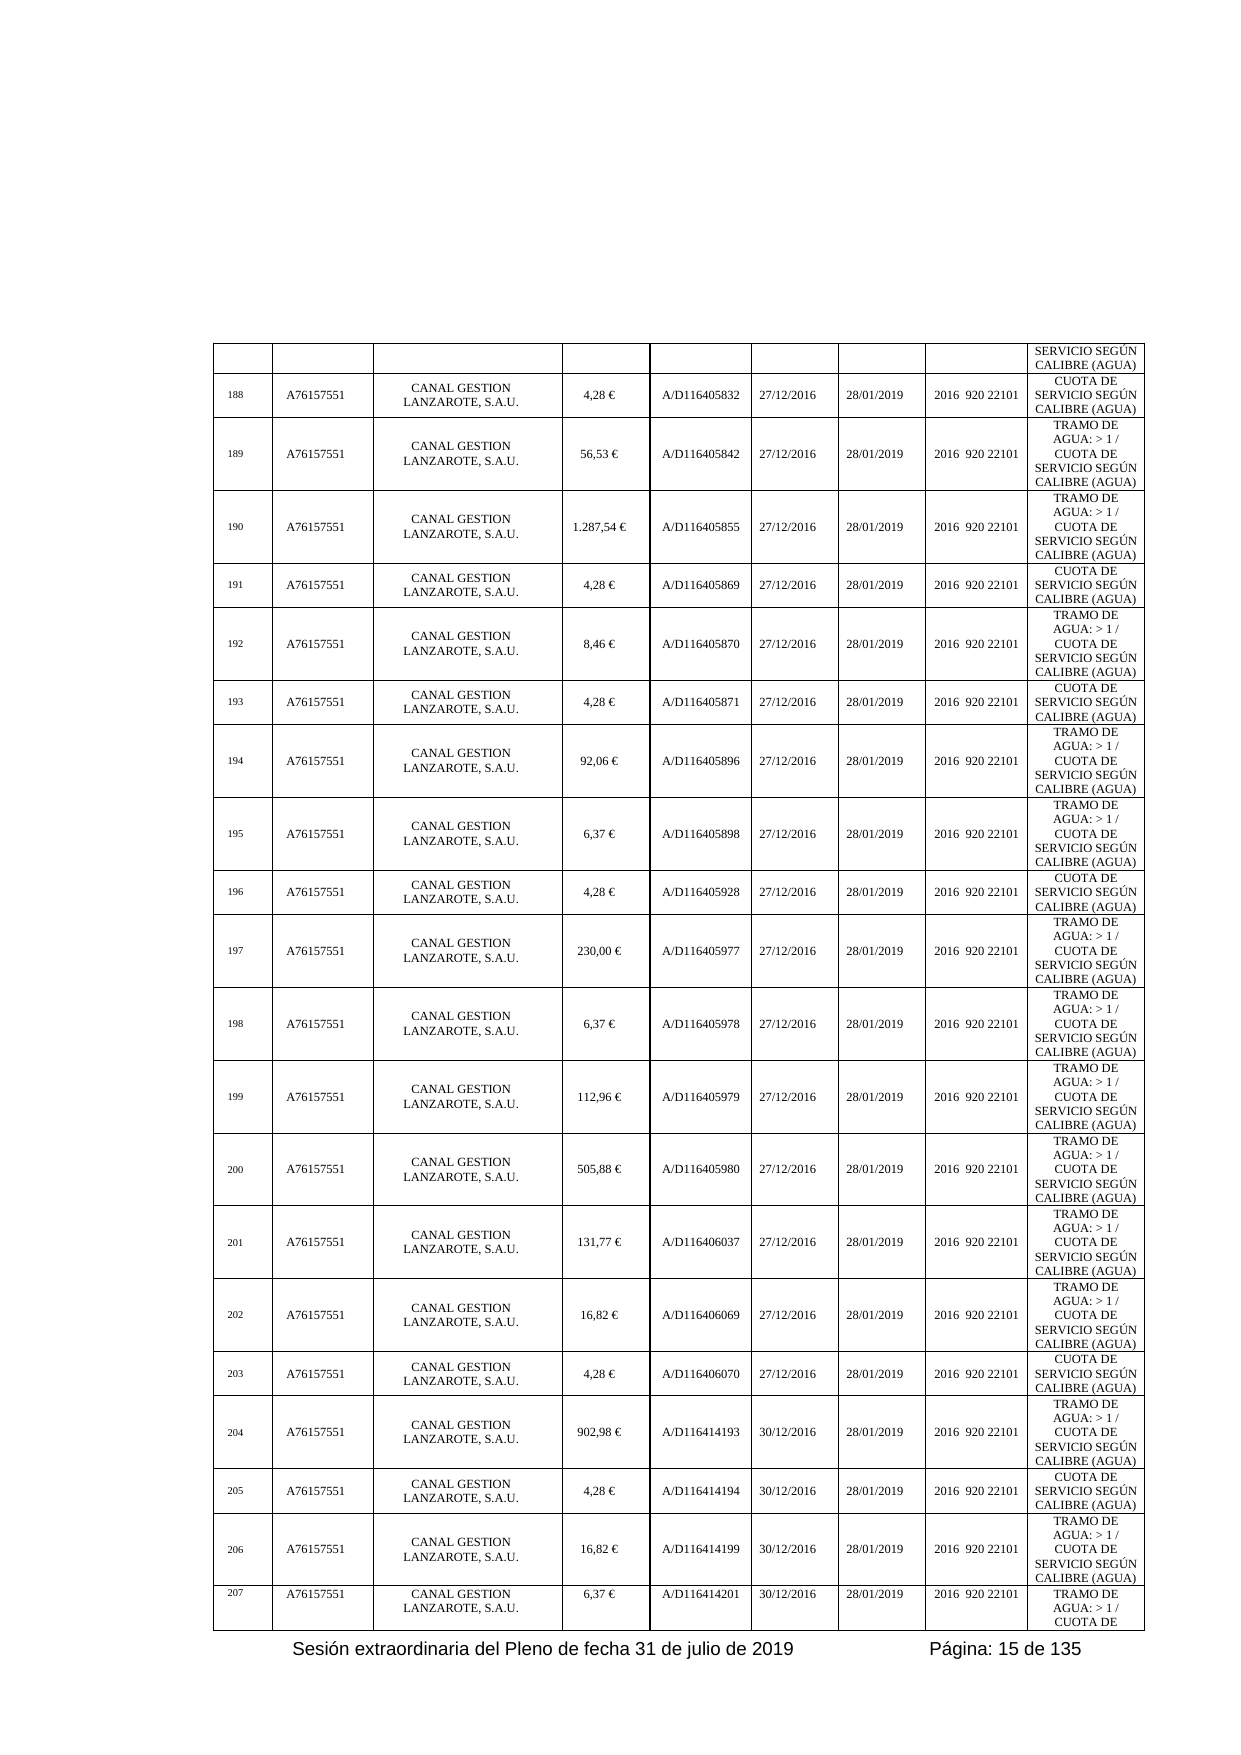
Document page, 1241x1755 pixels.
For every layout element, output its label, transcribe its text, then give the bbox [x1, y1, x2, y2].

table_cell CUOTA DE SERVICIO SEGÚN CALIBRE (AGUA) [1028, 871, 1144, 914]
table_cell 27/12/2016 [752, 1061, 838, 1132]
table_cell A/D116405979 [651, 1061, 751, 1132]
table_cell 2016 920 22101 [926, 1279, 1027, 1351]
table_cell CANAL GESTION LANZAROTE, S.A.U. [374, 988, 562, 1059]
table_cell 505,88 € [563, 1134, 649, 1205]
table_cell CANAL GESTION LANZAROTE, S.A.U. [374, 725, 562, 797]
table_cell 2016 920 22101 [926, 871, 1027, 914]
table_cell A/D116405928 [651, 871, 751, 914]
table_cell 2016 920 22101 [926, 725, 1027, 797]
table_cell CANAL GESTION LANZAROTE, S.A.U. [374, 871, 562, 914]
table_cell A76157551 [273, 988, 373, 1059]
table_cell TRAMO DE AGUA: > 1 / CUOTA DE SERVICIO SEGÚN CALIBRE (AGUA) [1028, 1396, 1144, 1468]
table_cell CANAL GESTION LANZAROTE, S.A.U. [374, 1061, 562, 1132]
table_cell 27/12/2016 [752, 1352, 838, 1395]
table_cell A76157551 [273, 681, 373, 724]
table_cell 30/12/2016 [752, 1396, 838, 1468]
table_cell 28/01/2019 [839, 988, 925, 1059]
table_cell TRAMO DE AGUA: > 1 / CUOTA DE SERVICIO SEGÚN CALIBRE (AGUA) [1028, 1061, 1144, 1132]
table_cell 2016 920 22101 [926, 1514, 1027, 1585]
table_cell 28/01/2019 [839, 915, 925, 987]
table_cell 4,28 € [563, 1469, 649, 1512]
table_cell A/D116406037 [651, 1206, 751, 1278]
table_cell 2016 920 22101 [926, 798, 1027, 869]
table_cell CANAL GESTION LANZAROTE, S.A.U. [374, 491, 562, 562]
table_cell 27/12/2016 [752, 564, 838, 607]
table_cell 194 [214, 725, 272, 797]
table_cell A76157551 [273, 1396, 373, 1468]
table_cell 2016 920 22101 [926, 374, 1027, 417]
table_cell 203 [214, 1352, 272, 1395]
table_cell 6,37 € [563, 1586, 649, 1629]
table_cell 2016 920 22101 [926, 1206, 1027, 1278]
table_cell CANAL GESTION LANZAROTE, S.A.U. [374, 418, 562, 489]
table_cell A/D116414199 [651, 1514, 751, 1585]
table_cell 4,28 € [563, 871, 649, 914]
table_cell 112,96 € [563, 1061, 649, 1132]
table_cell 206 [214, 1514, 272, 1585]
table_cell 27/12/2016 [752, 871, 838, 914]
table_cell CANAL GESTION LANZAROTE, S.A.U. [374, 608, 562, 679]
table_cell 30/12/2016 [752, 1514, 838, 1585]
table_cell 195 [214, 798, 272, 869]
table_cell 196 [214, 871, 272, 914]
table_cell SERVICIO SEGÚN CALIBRE (AGUA) [1028, 344, 1144, 372]
table_cell 205 [214, 1469, 272, 1512]
table_cell 28/01/2019 [839, 1396, 925, 1468]
table_cell TRAMO DE AGUA: > 1 / CUOTA DE SERVICIO SEGÚN CALIBRE (AGUA) [1028, 988, 1144, 1059]
table_cell 28/01/2019 [839, 608, 925, 679]
table_cell A76157551 [273, 1134, 373, 1205]
table_cell TRAMO DE AGUA: > 1 / CUOTA DE [1028, 1586, 1144, 1629]
table_cell CANAL GESTION LANZAROTE, S.A.U. [374, 1396, 562, 1468]
table_cell 16,82 € [563, 1514, 649, 1585]
table_cell 28/01/2019 [839, 1352, 925, 1395]
table_cell 207 [214, 1586, 272, 1629]
table_cell 28/01/2019 [839, 491, 925, 562]
table_cell 28/01/2019 [839, 1206, 925, 1278]
table_cell 189 [214, 418, 272, 489]
table_cell CANAL GESTION LANZAROTE, S.A.U. [374, 564, 562, 607]
table_cell A76157551 [273, 418, 373, 489]
table_cell A/D116405898 [651, 798, 751, 869]
table_cell [273, 344, 373, 372]
table_cell 27/12/2016 [752, 915, 838, 987]
table_cell 27/12/2016 [752, 725, 838, 797]
table_cell A/D116405832 [651, 374, 751, 417]
table_cell 202 [214, 1279, 272, 1351]
table_cell TRAMO DE AGUA: > 1 / CUOTA DE SERVICIO SEGÚN CALIBRE (AGUA) [1028, 798, 1144, 869]
table_cell 28/01/2019 [839, 564, 925, 607]
table_cell A/D116414194 [651, 1469, 751, 1512]
table_cell TRAMO DE AGUA: > 1 / CUOTA DE SERVICIO SEGÚN CALIBRE (AGUA) [1028, 608, 1144, 679]
table_cell [374, 344, 562, 372]
table_cell [926, 344, 1027, 372]
table_cell 2016 920 22101 [926, 418, 1027, 489]
table_cell A76157551 [273, 915, 373, 987]
table_cell TRAMO DE AGUA: > 1 / CUOTA DE SERVICIO SEGÚN CALIBRE (AGUA) [1028, 418, 1144, 489]
table_cell A/D116405978 [651, 988, 751, 1059]
table_cell A76157551 [273, 1586, 373, 1629]
table_cell 6,37 € [563, 988, 649, 1059]
table_cell 2016 920 22101 [926, 1134, 1027, 1205]
table_cell CANAL GESTION LANZAROTE, S.A.U. [374, 374, 562, 417]
table_cell 27/12/2016 [752, 418, 838, 489]
table_cell [752, 344, 838, 372]
table_cell 902,98 € [563, 1396, 649, 1468]
table_cell 2016 920 22101 [926, 564, 1027, 607]
table_cell A76157551 [273, 374, 373, 417]
table_cell A/D116405842 [651, 418, 751, 489]
table_cell 230,00 € [563, 915, 649, 987]
table_cell CUOTA DE SERVICIO SEGÚN CALIBRE (AGUA) [1028, 374, 1144, 417]
table_cell CANAL GESTION LANZAROTE, S.A.U. [374, 1134, 562, 1205]
table_cell 28/01/2019 [839, 1061, 925, 1132]
table_cell A/D116405871 [651, 681, 751, 724]
table_cell 4,28 € [563, 374, 649, 417]
table_cell 131,77 € [563, 1206, 649, 1278]
table_cell TRAMO DE AGUA: > 1 / CUOTA DE SERVICIO SEGÚN CALIBRE (AGUA) [1028, 725, 1144, 797]
table_cell 28/01/2019 [839, 798, 925, 869]
table_cell CUOTA DE SERVICIO SEGÚN CALIBRE (AGUA) [1028, 681, 1144, 724]
table_cell A/D116405855 [651, 491, 751, 562]
table_cell 92,06 € [563, 725, 649, 797]
table_cell A76157551 [273, 1352, 373, 1395]
table_cell 27/12/2016 [752, 798, 838, 869]
table_cell [563, 344, 649, 372]
table_cell 27/12/2016 [752, 608, 838, 679]
table_cell A76157551 [273, 1279, 373, 1351]
table_cell 56,53 € [563, 418, 649, 489]
table_cell 193 [214, 681, 272, 724]
table_cell 27/12/2016 [752, 1279, 838, 1351]
table_cell 27/12/2016 [752, 491, 838, 562]
table_cell A76157551 [273, 564, 373, 607]
table_cell [839, 344, 925, 372]
table_cell 28/01/2019 [839, 418, 925, 489]
table_cell [651, 344, 751, 372]
table_cell A76157551 [273, 871, 373, 914]
table_cell CANAL GESTION LANZAROTE, S.A.U. [374, 681, 562, 724]
table_cell 198 [214, 988, 272, 1059]
table_cell CANAL GESTION LANZAROTE, S.A.U. [374, 1586, 562, 1629]
table_cell 28/01/2019 [839, 1279, 925, 1351]
table_cell A/D116405896 [651, 725, 751, 797]
table_cell 27/12/2016 [752, 988, 838, 1059]
table_cell 30/12/2016 [752, 1469, 838, 1512]
table_cell TRAMO DE AGUA: > 1 / CUOTA DE SERVICIO SEGÚN CALIBRE (AGUA) [1028, 915, 1144, 987]
table_cell 6,37 € [563, 798, 649, 869]
table_cell TRAMO DE AGUA: > 1 / CUOTA DE SERVICIO SEGÚN CALIBRE (AGUA) [1028, 491, 1144, 562]
table_cell 28/01/2019 [839, 725, 925, 797]
table_cell 2016 920 22101 [926, 491, 1027, 562]
table_cell CUOTA DE SERVICIO SEGÚN CALIBRE (AGUA) [1028, 1352, 1144, 1395]
table_cell 28/01/2019 [839, 681, 925, 724]
table_cell A76157551 [273, 1514, 373, 1585]
table_cell 2016 920 22101 [926, 1469, 1027, 1512]
table_cell TRAMO DE AGUA: > 1 / CUOTA DE SERVICIO SEGÚN CALIBRE (AGUA) [1028, 1134, 1144, 1205]
table_cell A/D116406069 [651, 1279, 751, 1351]
table_cell A/D116405977 [651, 915, 751, 987]
table_cell CANAL GESTION LANZAROTE, S.A.U. [374, 1514, 562, 1585]
table_cell 2016 920 22101 [926, 1586, 1027, 1629]
table_cell 27/12/2016 [752, 1134, 838, 1205]
table_cell 28/01/2019 [839, 1469, 925, 1512]
table_cell CANAL GESTION LANZAROTE, S.A.U. [374, 1469, 562, 1512]
table_cell 197 [214, 915, 272, 987]
table_cell 4,28 € [563, 681, 649, 724]
table_cell 1.287,54 € [563, 491, 649, 562]
table_cell 16,82 € [563, 1279, 649, 1351]
table_cell CANAL GESTION LANZAROTE, S.A.U. [374, 1352, 562, 1395]
table_cell A/D116414201 [651, 1586, 751, 1629]
table_cell CUOTA DE SERVICIO SEGÚN CALIBRE (AGUA) [1028, 1469, 1144, 1512]
table_cell TRAMO DE AGUA: > 1 / CUOTA DE SERVICIO SEGÚN CALIBRE (AGUA) [1028, 1206, 1144, 1278]
table_cell A76157551 [273, 1469, 373, 1512]
table_cell 200 [214, 1134, 272, 1205]
table_cell CANAL GESTION LANZAROTE, S.A.U. [374, 798, 562, 869]
table_cell CANAL GESTION LANZAROTE, S.A.U. [374, 915, 562, 987]
table_cell 27/12/2016 [752, 1206, 838, 1278]
table_cell TRAMO DE AGUA: > 1 / CUOTA DE SERVICIO SEGÚN CALIBRE (AGUA) [1028, 1279, 1144, 1351]
table_cell 199 [214, 1061, 272, 1132]
table_cell A76157551 [273, 798, 373, 869]
table_cell CUOTA DE SERVICIO SEGÚN CALIBRE (AGUA) [1028, 564, 1144, 607]
table_cell 4,28 € [563, 564, 649, 607]
table_cell A/D116405870 [651, 608, 751, 679]
table_cell 2016 920 22101 [926, 1396, 1027, 1468]
table_cell 8,46 € [563, 608, 649, 679]
table_cell 2016 920 22101 [926, 1061, 1027, 1132]
table_cell A/D116406070 [651, 1352, 751, 1395]
table_cell 27/12/2016 [752, 374, 838, 417]
table_cell 2016 920 22101 [926, 915, 1027, 987]
table_cell A76157551 [273, 725, 373, 797]
table_cell A/D116405980 [651, 1134, 751, 1205]
table_cell 4,28 € [563, 1352, 649, 1395]
table_cell TRAMO DE AGUA: > 1 / CUOTA DE SERVICIO SEGÚN CALIBRE (AGUA) [1028, 1514, 1144, 1585]
table_cell 2016 920 22101 [926, 608, 1027, 679]
table_cell 201 [214, 1206, 272, 1278]
table_cell A76157551 [273, 1206, 373, 1278]
table_cell 204 [214, 1396, 272, 1468]
table_cell 28/01/2019 [839, 374, 925, 417]
table_cell 191 [214, 564, 272, 607]
table_cell A/D116405869 [651, 564, 751, 607]
table_cell CANAL GESTION LANZAROTE, S.A.U. [374, 1279, 562, 1351]
table_cell 30/12/2016 [752, 1586, 838, 1629]
table_cell A/D116414193 [651, 1396, 751, 1468]
table_cell 2016 920 22101 [926, 1352, 1027, 1395]
table_cell 190 [214, 491, 272, 562]
table_cell A76157551 [273, 608, 373, 679]
table_cell 192 [214, 608, 272, 679]
table_cell CANAL GESTION LANZAROTE, S.A.U. [374, 1206, 562, 1278]
table_cell 28/01/2019 [839, 871, 925, 914]
table_cell 28/01/2019 [839, 1586, 925, 1629]
table_cell 28/01/2019 [839, 1134, 925, 1205]
table_cell 188 [214, 374, 272, 417]
table_cell [214, 344, 272, 372]
table_cell 2016 920 22101 [926, 681, 1027, 724]
table_cell A76157551 [273, 1061, 373, 1132]
table_cell A76157551 [273, 491, 373, 562]
table_cell 27/12/2016 [752, 681, 838, 724]
table_cell 2016 920 22101 [926, 988, 1027, 1059]
table_cell 28/01/2019 [839, 1514, 925, 1585]
